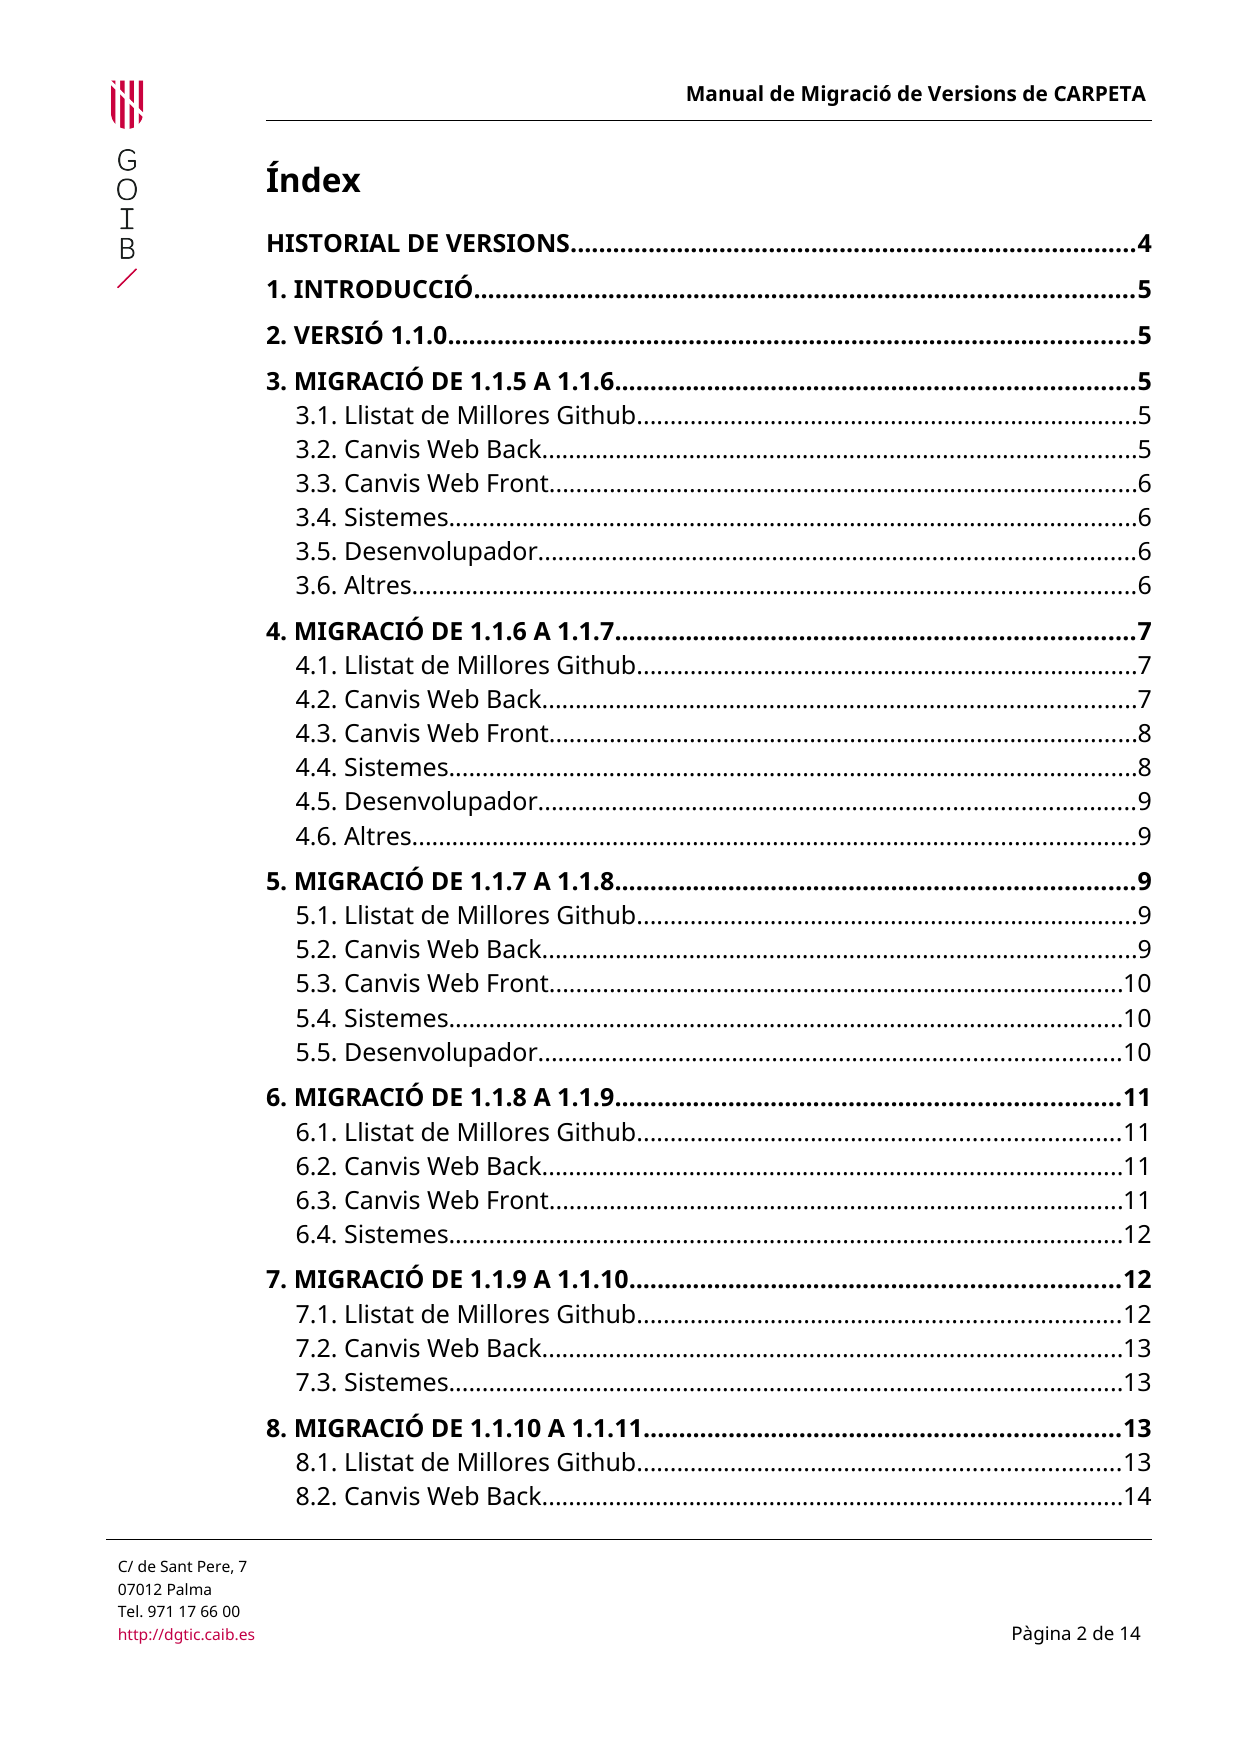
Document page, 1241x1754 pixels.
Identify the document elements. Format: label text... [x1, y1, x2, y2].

text 3.6. Altres 6 [295, 568, 1152, 602]
text 5.2. Canvis Web Back 9 [295, 932, 1152, 966]
text 1. Introducció 5 [266, 272, 1152, 306]
text 5. Migració de 1.1.7 a 1.1.8 9 [266, 864, 1152, 898]
text 3.1. Llistat de Millores Github 5 [295, 398, 1152, 432]
text 3.3. Canvis Web Front 6 [295, 466, 1152, 500]
text 4. Migració de 1.1.6 a 1.1.7 7 [266, 614, 1152, 648]
text 6.3. Canvis Web Front 11 [295, 1182, 1152, 1216]
text 5.4. Sistemes 10 [295, 1000, 1152, 1034]
text 5.3. Canvis Web Front 10 [295, 966, 1152, 1000]
text 4.6. Altres 9 [295, 818, 1152, 852]
text 7. Migració de 1.1.9 a 1.1.10 12 [266, 1262, 1152, 1296]
text 3. Migració de 1.1.5 a 1.1.6 5 [266, 363, 1152, 398]
text 5.5. Desenvolupador 10 [295, 1034, 1152, 1068]
text 6.4. Sistemes 12 [295, 1216, 1152, 1250]
text 5.1. Llistat de Millores Github 9 [295, 898, 1152, 932]
text 6. Migració de 1.1.8 a 1.1.9 11 [266, 1080, 1152, 1114]
text 4.5. Desenvolupador 9 [295, 784, 1152, 818]
picture [82, 57, 172, 319]
text 4.1. Llistat de Millores Github 7 [295, 648, 1152, 682]
text 4.2. Canvis Web Back 7 [295, 682, 1152, 716]
text 7.3. Sistemes 13 [295, 1364, 1152, 1398]
text 3.2. Canvis Web Back 5 [295, 432, 1152, 466]
text 7.1. Llistat de Millores Github 12 [295, 1296, 1152, 1330]
text 8. Migració de 1.1.10 a 1.1.11 13 [266, 1410, 1152, 1444]
text 7.2. Canvis Web Back 13 [295, 1330, 1152, 1364]
text 3.5. Desenvolupador 6 [295, 534, 1152, 568]
text 2. Versió 1.1.0 5 [266, 318, 1152, 352]
text 8.1. Llistat de Millores Github 13 [295, 1444, 1152, 1478]
text 4.3. Canvis Web Front 8 [295, 716, 1152, 750]
text 4.4. Sistemes 8 [295, 750, 1152, 784]
text 3.4. Sistemes 6 [295, 500, 1152, 534]
text Historial de versions 4 [266, 226, 1152, 260]
text 6.1. Llistat de Millores Github 11 [295, 1114, 1152, 1148]
subtitle Índex [266, 156, 1152, 202]
text 6.2. Canvis Web Back 11 [295, 1148, 1152, 1182]
text 8.2. Canvis Web Back 14 [295, 1478, 1152, 1512]
